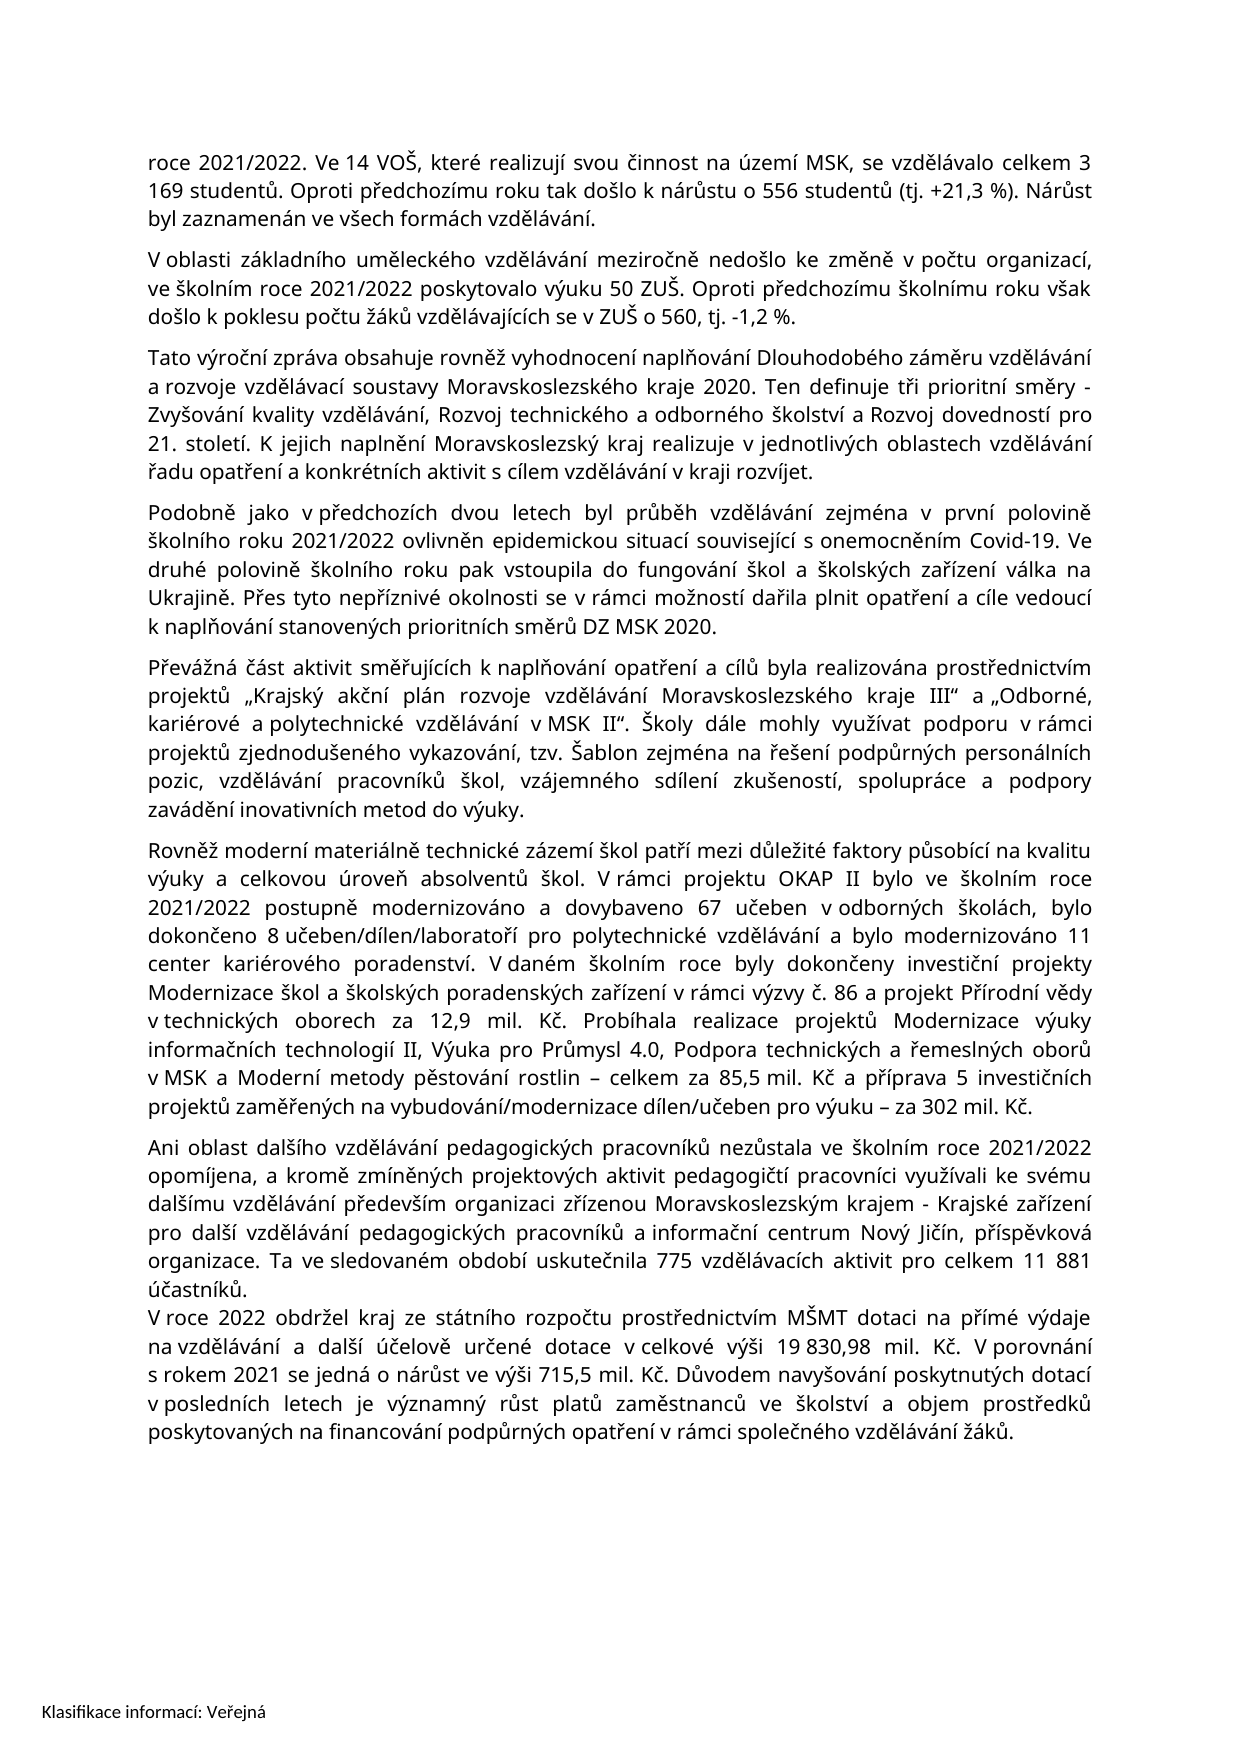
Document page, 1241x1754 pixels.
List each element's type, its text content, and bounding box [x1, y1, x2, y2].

text V roce 2022 obdržel kraj ze státního rozpočtu prostřednictvím MŠMT dotaci na přímé výdaje na vzdělávání a další účelově určené dotace v celkové výši 19 830,98 mil. Kč. V porovnání s rokem 2021 se jedná o nárůst ve výši 715,5 mil. Kč. Důvodem navyšování poskytnutých dotací v posledních letech je významný růst platů zaměstnanců ve školství a objem prostředků poskytovaných na financování podpůrných opatření v rámci společného vzdělávání žáků. [148, 1303, 1092, 1446]
text roce 2021/2022. Ve 14 VOŠ, které realizují svou činnost na území MSK, se vzdělávalo celkem 3 169 studentů. Oproti předchozímu roku tak došlo k nárůstu o 556 studentů (tj. +21,3 %). Nárůst byl zaznamenán ve všech formách vzdělávání. [148, 148, 1092, 233]
text Tato výroční zpráva obsahuje rovněž vyhodnocení naplňování Dlouhodobého záměru vzdělávání a rozvoje vzdělávací soustavy Moravskoslezského kraje 2020. Ten definuje tři prioritní směry - Zvyšování kvality vzdělávání, Rozvoj technického a odborného školství a Rozvoj dovedností pro 21. století. K jejich naplnění Moravskoslezský kraj realizuje v jednotlivých oblastech vzdělávání řadu opatření a konkrétních aktivit s cílem vzdělávání v kraji rozvíjet. [148, 343, 1092, 486]
text V oblasti základního uměleckého vzdělávání meziročně nedošlo ke změně v počtu organizací, ve školním roce 2021/2022 poskytovalo výuku 50 ZUŠ. Oproti předchozímu školnímu roku však došlo k poklesu počtu žáků vzdělávajících se v ZUŠ o 560, tj. -1,2 %. [148, 246, 1092, 331]
text Rovněž moderní materiálně technické zázemí škol patří mezi důležité faktory působící na kvalitu výuky a celkovou úroveň absolventů škol. V rámci projektu OKAP II bylo ve školním roce 2021/2022 postupně modernizováno a dovybaveno 67 učeben v odborných školách, bylo dokončeno 8 učeben/dílen/laboratoří pro polytechnické vzdělávání a bylo modernizováno 11 center kariérového poradenství. V daném školním roce byly dokončeny investiční projekty Modernizace škol a školských poradenských zařízení v rámci výzvy č. 86 a projekt Přírodní vědy v technických oborech za 12,9 mil. Kč. Probíhala realizace projektů Modernizace výuky informačních technologií II, Výuka pro Průmysl 4.0, Podpora technických a řemeslných oborů v MSK a Moderní metody pěstování rostlin – celkem za 85,5 mil. Kč a příprava 5 investičních projektů zaměřených na vybudování/modernizace dílen/učeben pro výuku – za 302 mil. Kč. [148, 836, 1092, 1120]
text Podobně jako v předchozích dvou letech byl průběh vzdělávání zejména v první polovině školního roku 2021/2022 ovlivněn epidemickou situací související s onemocněním Covid-19. Ve druhé polovině školního roku pak vstoupila do fungování škol a školských zařízení válka na Ukrajině. Přes tyto nepříznivé okolnosti se v rámci možností dařila plnit opatření a cíle vedoucí k naplňování stanovených prioritních směrů DZ MSK 2020. [148, 498, 1092, 640]
text Převážná část aktivit směřujících k naplňování opatření a cílů byla realizována prostřednictvím projektů „Krajský akční plán rozvoje vzdělávání Moravskoslezského kraje III“ a „Odborné, kariérové a polytechnické vzdělávání v MSK II“. Školy dále mohly využívat podporu v rámci projektů zjednodušeného vykazování, tzv. Šablon zejména na řešení podpůrných personálních pozic, vzdělávání pracovníků škol, vzájemného sdílení zkušeností, spolupráce a podpory zavádění inovativních metod do výuky. [148, 653, 1092, 823]
text Ani oblast dalšího vzdělávání pedagogických pracovníků nezůstala ve školním roce 2021/2022 opomíjena, a kromě zmíněných projektových aktivit pedagogičtí pracovníci využívali ke svému dalšímu vzdělávání především organizaci zřízenou Moravskoslezským krajem - Krajské zařízení pro další vzdělávání pedagogických pracovníků a informační centrum Nový Jičín, příspěvková organizace. Ta ve sledovaném období uskutečnila 775 vzdělávacích aktivit pro celkem 11 881 účastníků. [148, 1133, 1092, 1303]
